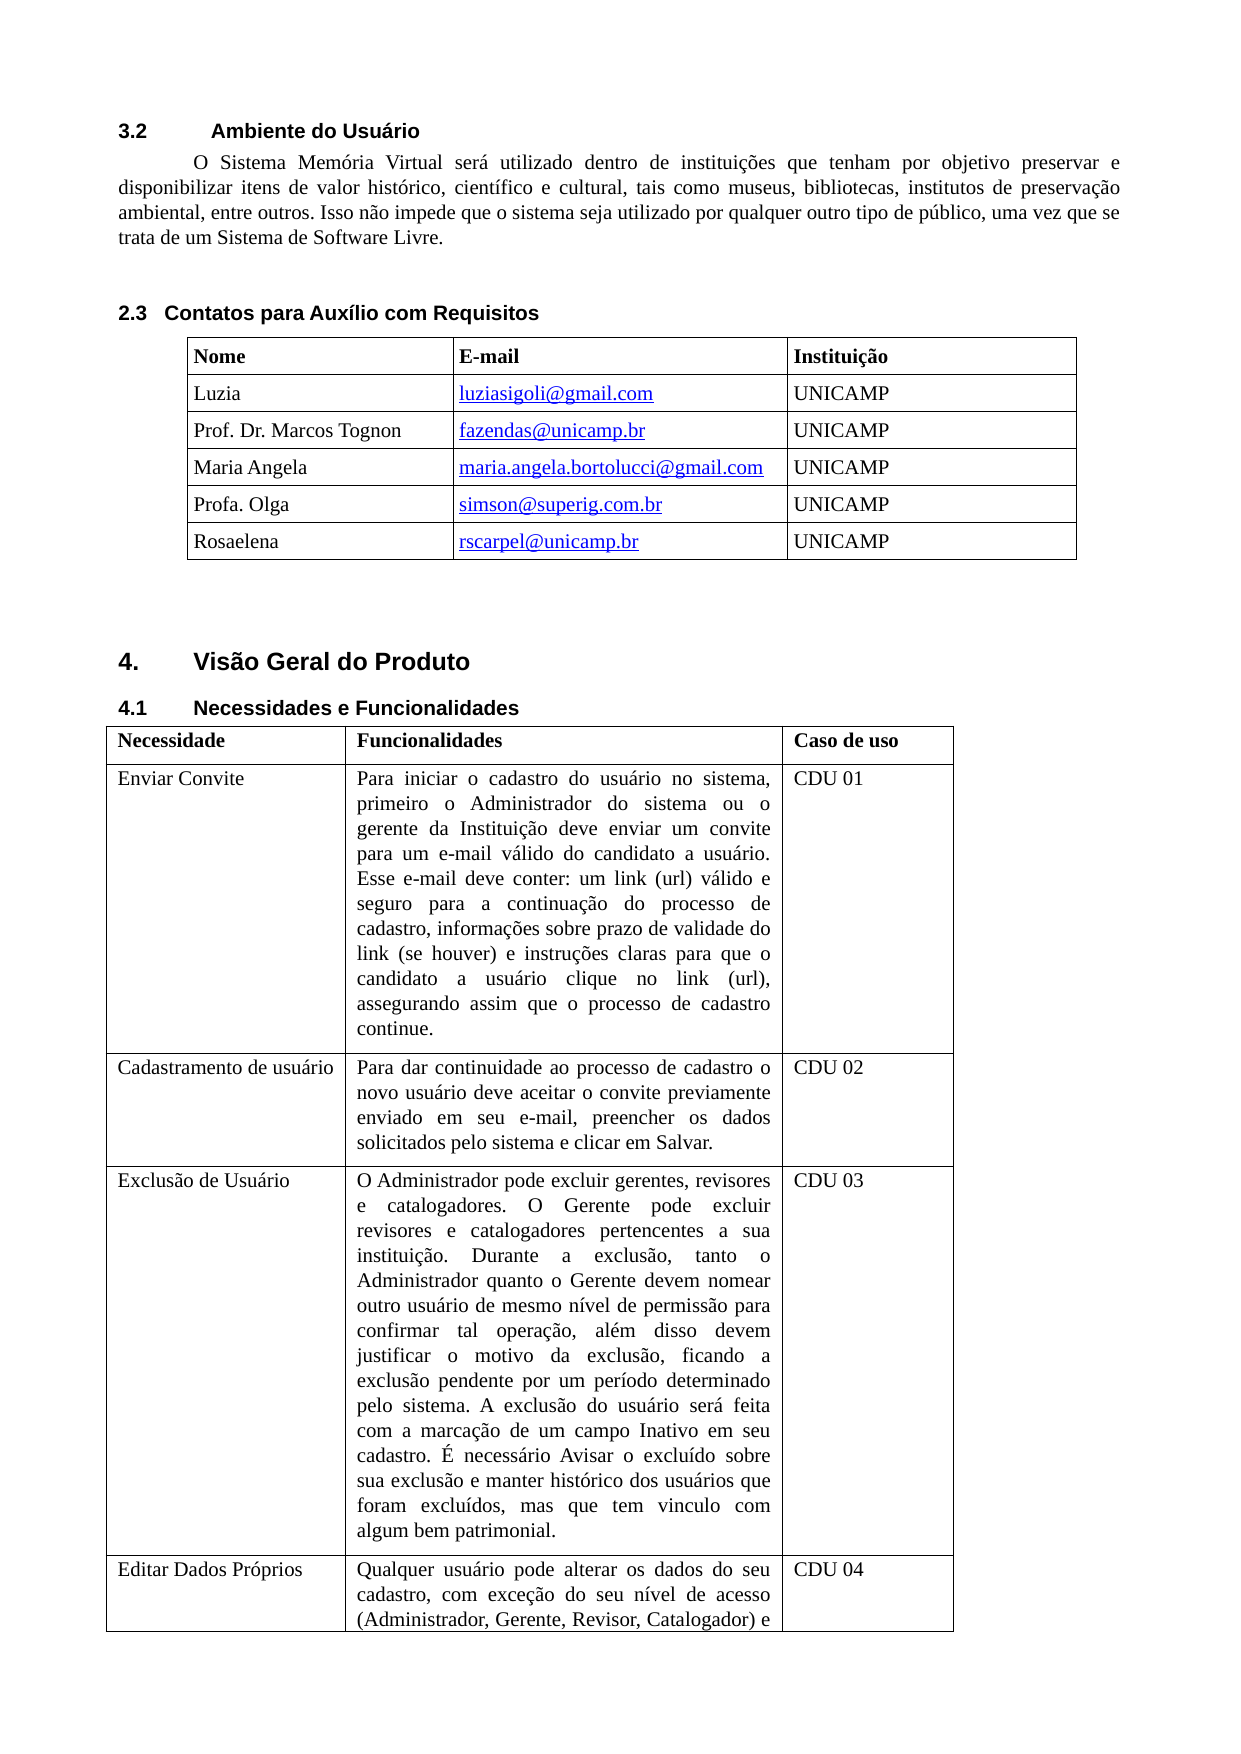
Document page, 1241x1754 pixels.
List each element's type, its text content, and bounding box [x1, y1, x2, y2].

table_cell Cadastramento de usuário [107, 1054, 345, 1166]
table_cell CDU 03 [783, 1167, 953, 1555]
table_cell UNICAMP [788, 412, 1076, 448]
table_cell maria.angela.bortolucci@gmail.com [454, 449, 787, 485]
table_cell Para dar continuidade ao processo de cadastro o novo usuário deve aceitar o convite previamente enviado em seu e-mail, preencher os dados solicitados pelo sistema e clicar em Salvar. [346, 1054, 782, 1166]
table_cell CDU 02 [783, 1054, 953, 1166]
table_cell CDU 04 [783, 1556, 953, 1631]
table_cell Enviar Convite [107, 765, 345, 1053]
table_cell O Administrador pode excluir gerentes, revisores e catalogadores. O Gerente pode excluir revisores e catalogadores pertencentes a sua instituição. Durante a exclusão, tanto o Administrador quanto o Gerente devem nomear outro usuário de mesmo nível de permissão para confirmar tal operação, além disso devem justificar o motivo da exclusão, ficando a exclusão pendente por um período determinado pelo sistema. A exclusão do usuário será feita com a marcação de um campo Inativo em seu cadastro. É necessário Avisar o excluído sobre sua exclusão e manter histórico dos usuários que foram excluídos, mas que tem vinculo com algum bem patrimonial. [346, 1167, 782, 1555]
table_cell simson@superig.com.br [454, 486, 787, 522]
table_cell Maria Angela [188, 449, 453, 485]
text O Sistema Memória Virtual será utilizado dentro de instituições que tenham por objetivo preservar e disponibilizar itens de valor histórico, científico e cultural, tais como museus, bibliotecas, institutos de preservação ambiental, entre outros. Isso não impede que o sistema seja utilizado por qualquer outro tipo de público, uma vez que se trata de um Sistema de Software Livre. [118, 149, 1122, 249]
subtitle Necessidades e Funcionalidades [118, 694, 1122, 719]
table_cell fazendas@unicamp.br [454, 412, 787, 448]
table_cell Para iniciar o cadastro do usuário no sistema, primeiro o Administrador do sistema ou o gerente da Instituição deve enviar um convite para um e-mail válido do candidato a usuário. Esse e-mail deve conter: um link (url) válido e seguro para a continuação do processo de cadastro, informações sobre prazo de validade do link (se houver) e instruções claras para que o candidato a usuário clique no link (url), assegurando assim que o processo de cadastro continue. [346, 765, 782, 1053]
table_cell luziasigoli@gmail.com [454, 375, 787, 411]
table_header E-mail [454, 338, 787, 374]
table_cell CDU 01 [783, 765, 953, 1053]
table_cell Prof. Dr. Marcos Tognon [188, 412, 453, 448]
table_cell Exclusão de Usuário [107, 1167, 345, 1555]
subtitle Visão Geral do Produto [118, 647, 1122, 676]
table_header Nome [188, 338, 453, 374]
subtitle Ambiente do Usuário [118, 118, 1122, 143]
table_cell Qualquer usuário pode alterar os dados do seu cadastro, com exceção do seu nível de acesso (Administrador, Gerente, Revisor, Catalogador) e [346, 1556, 782, 1631]
table_header Caso de uso [783, 727, 953, 764]
table_cell UNICAMP [788, 375, 1076, 411]
table_cell Rosaelena [188, 523, 453, 559]
table_header Necessidade [107, 727, 345, 764]
text 2.3 Contatos para Auxílio com Requisitos [118, 299, 1122, 324]
table_cell Editar Dados Próprios [107, 1556, 345, 1631]
table_cell UNICAMP [788, 523, 1076, 559]
table_cell rscarpel@unicamp.br [454, 523, 787, 559]
table_cell Luzia [188, 375, 453, 411]
table_header Instituição [788, 338, 1076, 374]
table_header Funcionalidades [346, 727, 782, 764]
table_cell Profa. Olga [188, 486, 453, 522]
table_cell UNICAMP [788, 449, 1076, 485]
table_cell UNICAMP [788, 486, 1076, 522]
